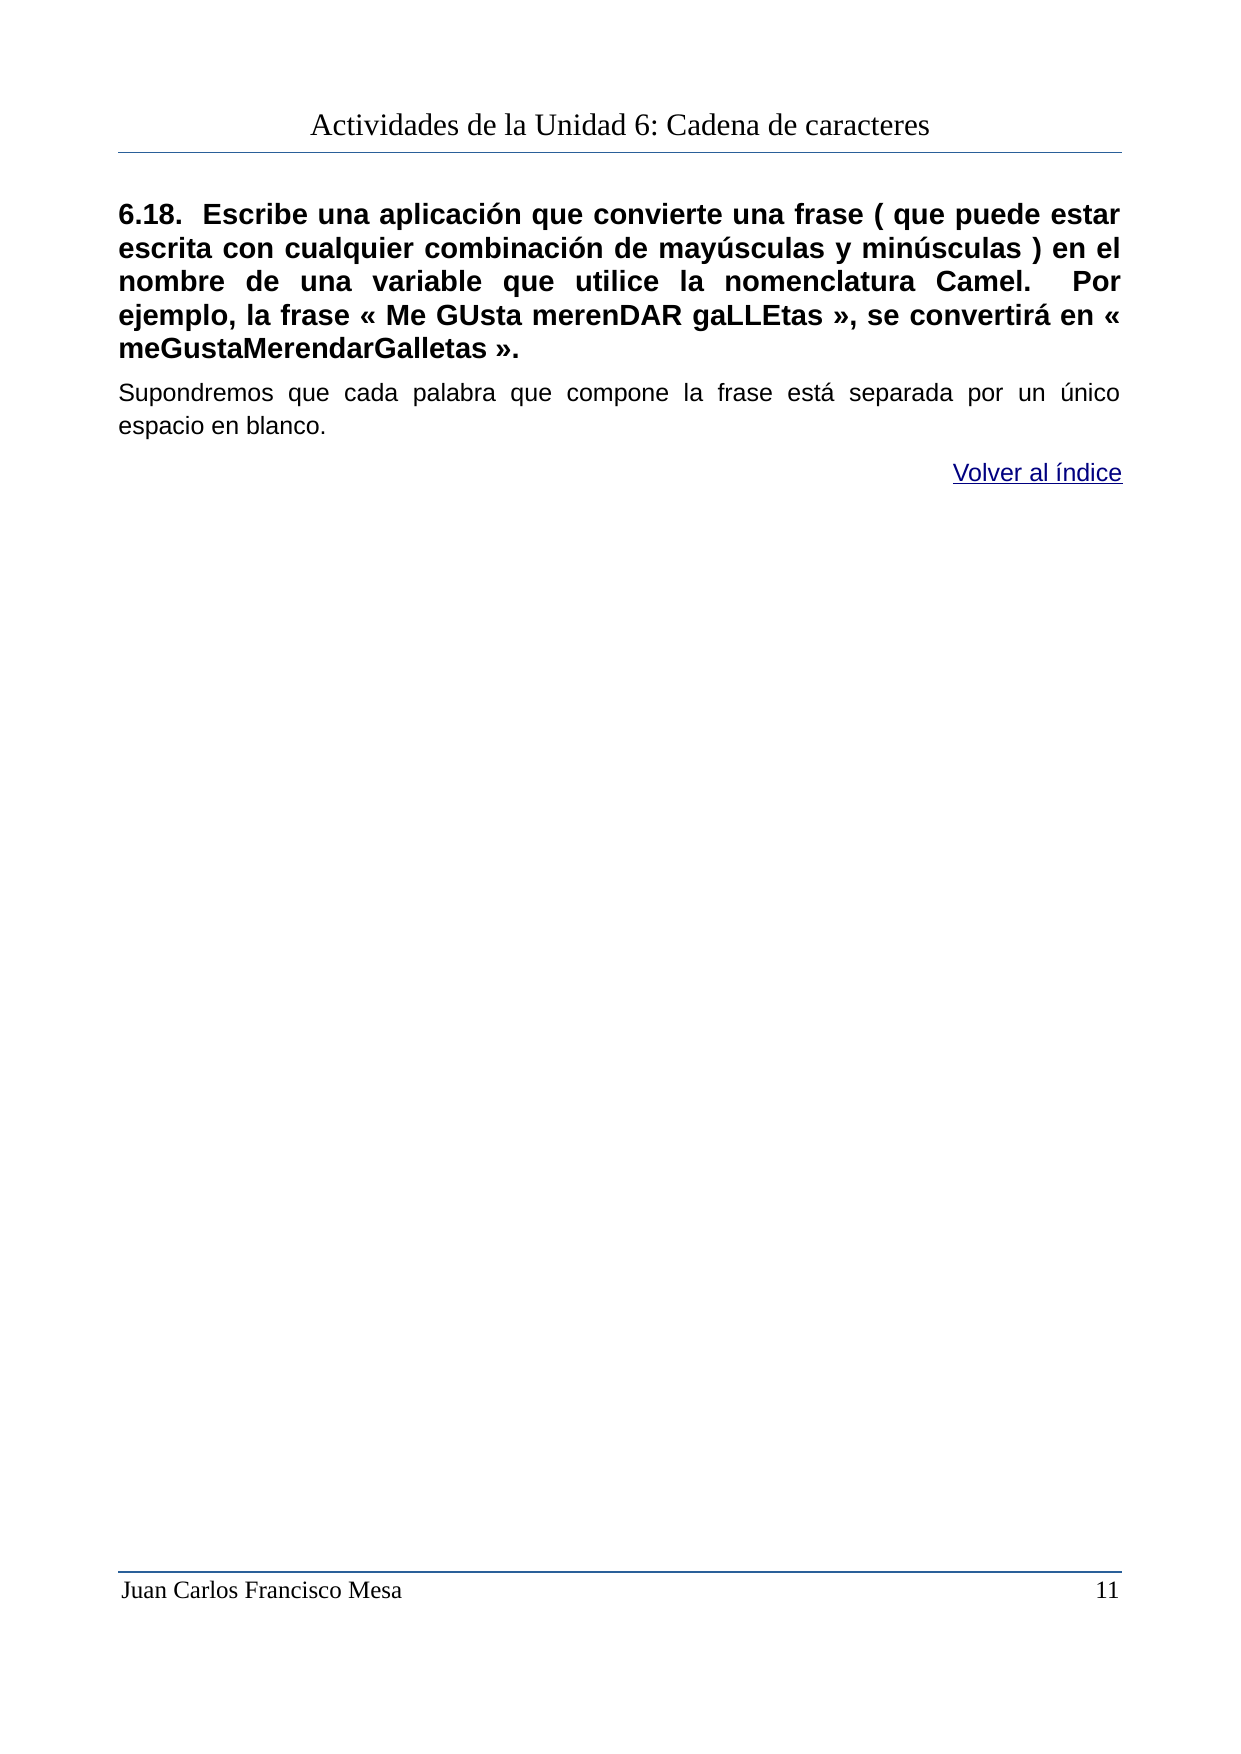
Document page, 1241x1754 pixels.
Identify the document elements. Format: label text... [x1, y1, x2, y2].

subtitle 6.18. Escribe una aplicación que convierte una frase ( que puede estar escrita con cualquier combinación de mayúsculas y minúsculas ) en el nombre de una variable que utilice la nomenclatura Camel. Por ejemplo, la frase « Me GUsta merenDAR gaLLEtas », se convertirá en « meGustaMerendarGalletas ». [118, 197, 1122, 365]
text Supondremos que cada palabra que compone la frase está separada por un único espacio en blanco. [118, 378, 1122, 439]
text Volver al índice [118, 458, 1122, 487]
